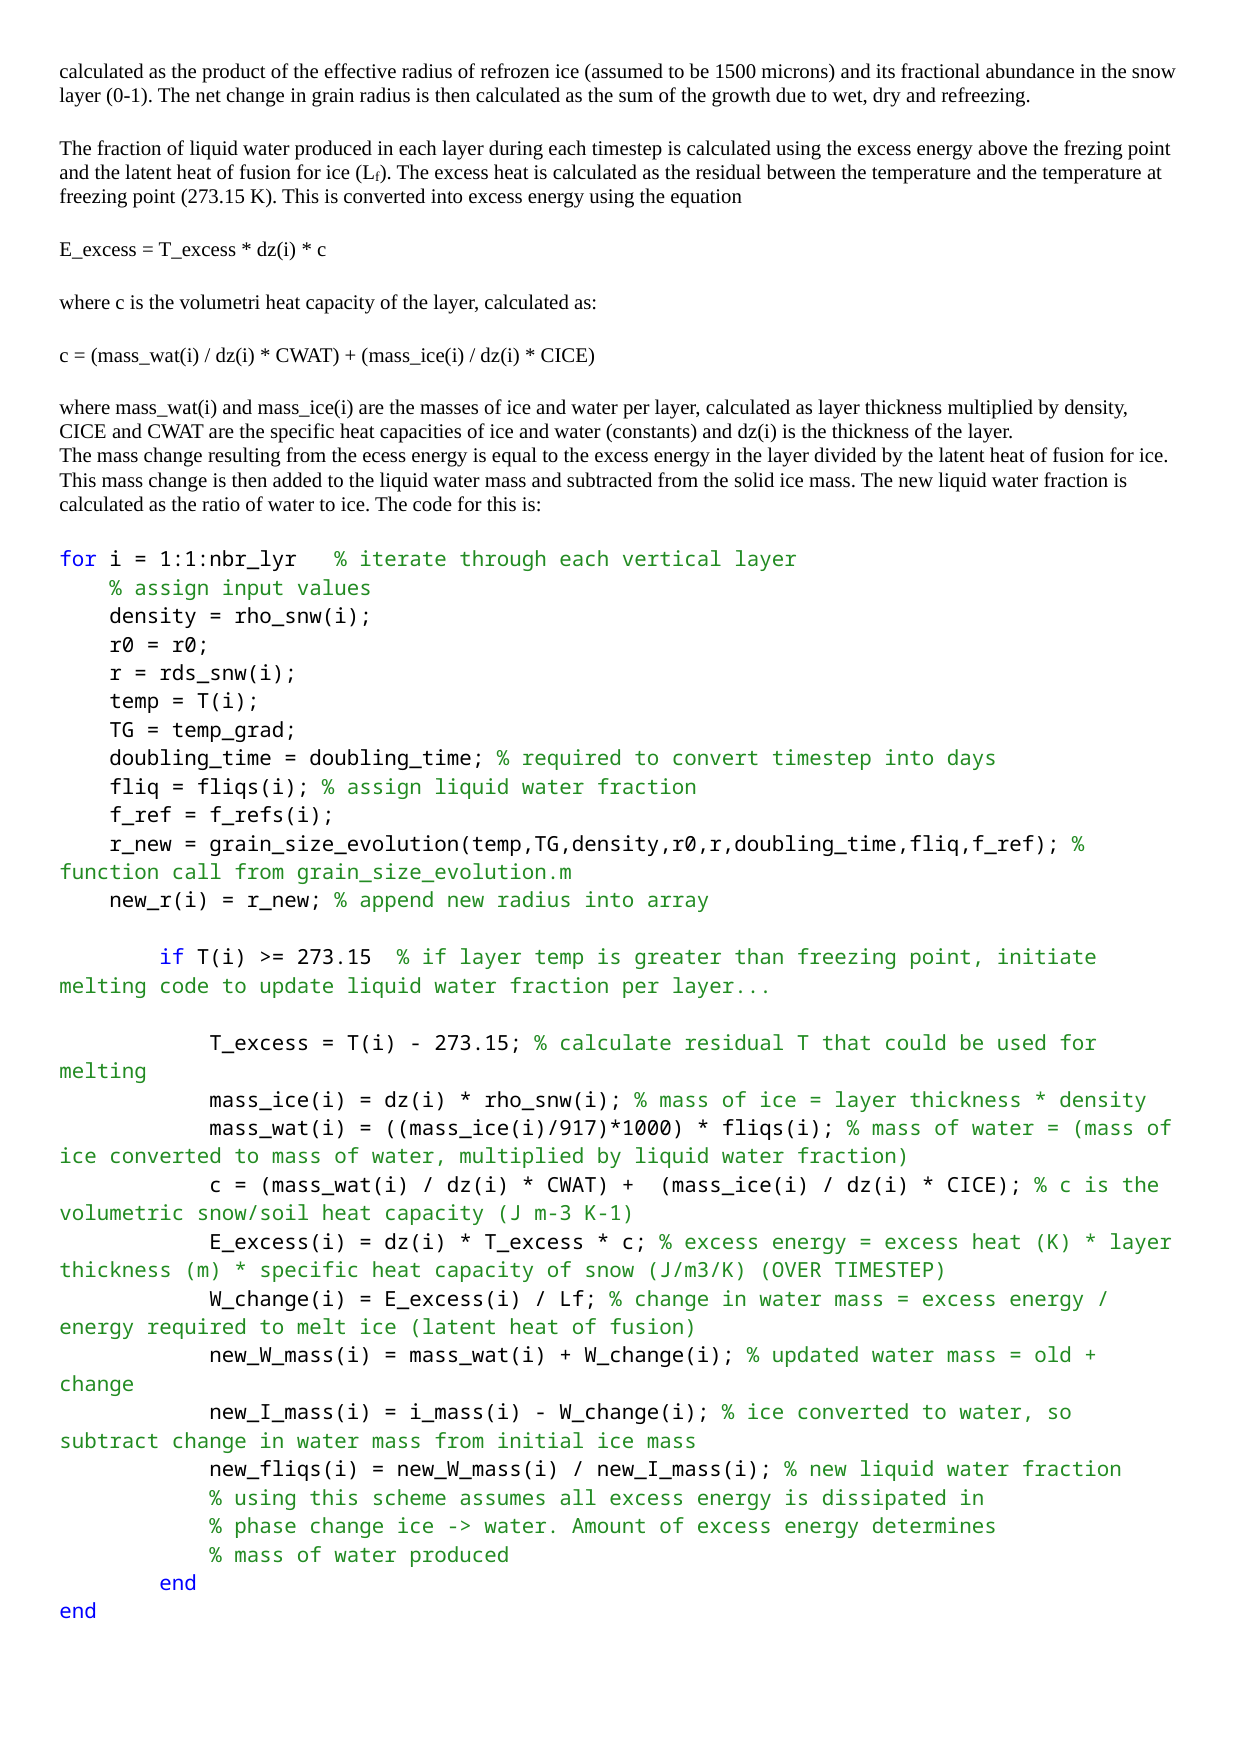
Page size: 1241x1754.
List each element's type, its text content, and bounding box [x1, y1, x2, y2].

text TG = temp_grad; [59, 715, 1181, 743]
text end [59, 1597, 1181, 1625]
text new_W_mass(i) = mass_wat(i) + W_change(i); % updated water mass = old + change [59, 1341, 1181, 1397]
text The mass change resulting from the ecess energy is equal to the excess energy in the layer divided by the latent heat of fusion for ice. This mass change is then added to the liquid water mass and subtracted from the solid ice mass. The new liquid water fraction is calculated as the ratio of water to ice. The code for this is: [59, 443, 1181, 516]
text r_new = grain_size_evolution(temp,TG,density,r0,r,doubling_time,fliq,f_ref); % function call from grain_size_evolution.m [59, 829, 1181, 886]
text c = (mass_wat(i) / dz(i) * CWAT) + (mass_ice(i) / dz(i) * CICE) [59, 342, 1181, 367]
text new_I_mass(i) = i_mass(i) - W_change(i); % ice converted to water, so subtract change in water mass from initial ice mass [59, 1397, 1181, 1454]
text new_r(i) = r_new; % append new radius into array [59, 886, 1181, 914]
text where c is the volumetri heat capacity of the layer, calculated as: [59, 290, 1181, 314]
text W_change(i) = E_excess(i) / Lf; % change in water mass = excess energy / energy required to melt ice (latent heat of fusion) [59, 1284, 1181, 1341]
text c = (mass_wat(i) / dz(i) * CWAT) + (mass_ice(i) / dz(i) * CICE); % c is the volumetric snow/soil heat capacity (J m-3 K-1) [59, 1170, 1181, 1227]
text where mass_wat(i) and mass_ice(i) are the masses of ice and water per layer, calculated as layer thickness multiplied by density, CICE and CWAT are the specific heat capacities of ice and water (constants) and dz(i) is the thickness of the layer. [59, 395, 1181, 443]
text for i = 1:1:nbr_lyr % iterate through each vertical layer [59, 544, 1181, 573]
text r = rds_snw(i); [59, 658, 1181, 687]
text E_excess(i) = dz(i) * T_excess * c; % excess energy = excess heat (K) * layer thickness (m) * specific heat capacity of snow (J/m3/K) (OVER TIMESTEP) [59, 1227, 1181, 1284]
text % using this scheme assumes all excess energy is dissipated in [59, 1483, 1181, 1511]
text new_fliqs(i) = new_W_mass(i) / new_I_mass(i); % new liquid water fraction [59, 1454, 1181, 1483]
text r0 = r0; [59, 630, 1181, 658]
text The fraction of liquid water produced in each layer during each timestep is calculated using the excess energy above the frezing point and the latent heat of fusion for ice (Lf). The excess heat is calculated as the residual between the temperature and the temperature at freezing point (273.15 K). This is converted into excess energy using the equation [59, 136, 1181, 208]
text if T(i) >= 273.15 % if layer temp is greater than freezing point, initiate melting code to update liquid water fraction per layer... [59, 942, 1181, 999]
text fliq = fliqs(i); % assign liquid water fraction [59, 772, 1181, 800]
text density = rho_snw(i); [59, 601, 1181, 630]
text calculated as the product of the effective radius of refrozen ice (assumed to be 1500 microns) and its fractional abundance in the snow layer (0-1). The net change in grain radius is then calculated as the sum of the growth due to wet, dry and refreezing. [59, 59, 1181, 107]
text mass_wat(i) = ((mass_ice(i)/917)*1000) * fliqs(i); % mass of water = (mass of ice converted to mass of water, multiplied by liquid water fraction) [59, 1113, 1181, 1170]
text temp = T(i); [59, 687, 1181, 715]
text % phase change ice -> water. Amount of excess energy determines [59, 1511, 1181, 1540]
text % mass of water produced [59, 1540, 1181, 1568]
text end [59, 1568, 1181, 1597]
text mass_ice(i) = dz(i) * rho_snw(i); % mass of ice = layer thickness * density [59, 1085, 1181, 1113]
text % assign input values [59, 573, 1181, 601]
text f_ref = f_refs(i); [59, 800, 1181, 829]
text E_excess = T_excess * dz(i) * c [59, 237, 1181, 261]
text T_excess = T(i) - 273.15; % calculate residual T that could be used for melting [59, 1028, 1181, 1085]
text doubling_time = doubling_time; % required to convert timestep into days [59, 743, 1181, 772]
